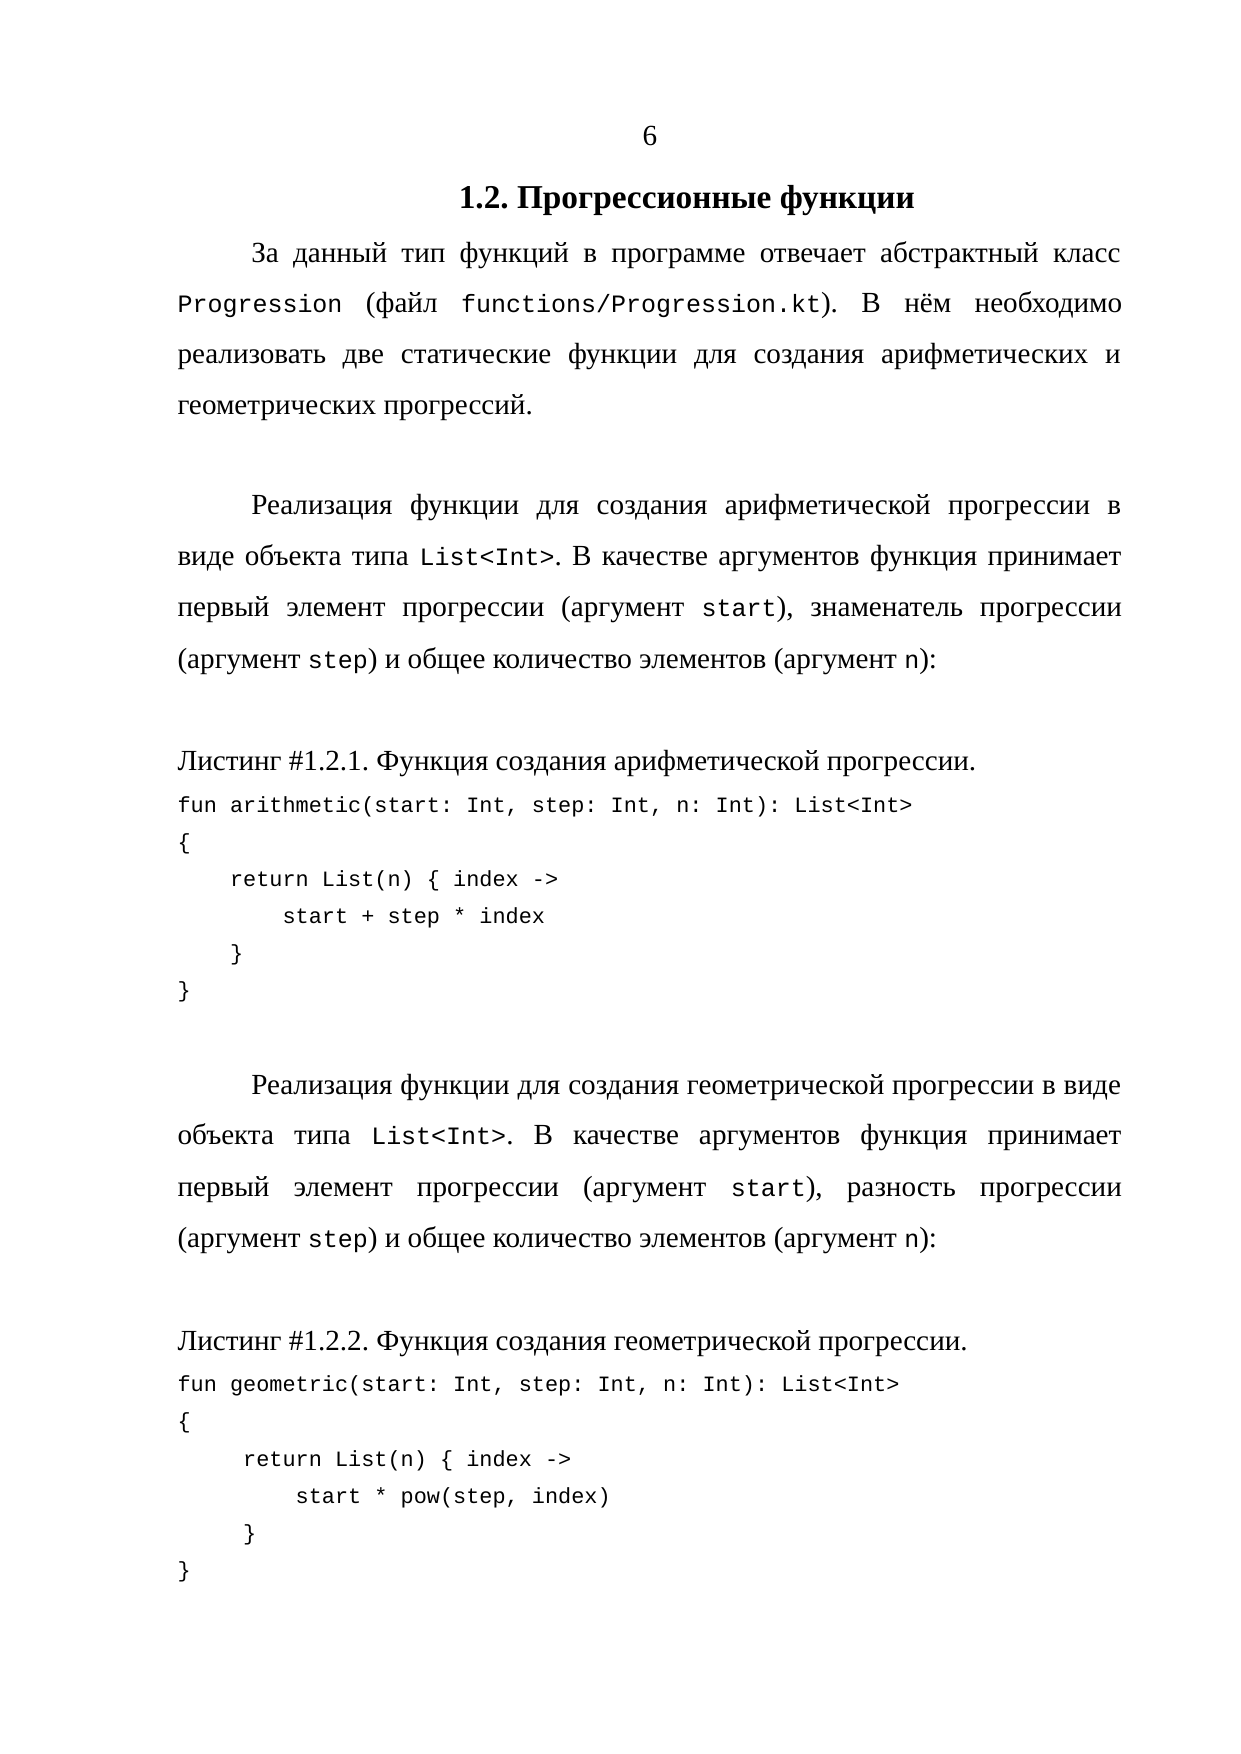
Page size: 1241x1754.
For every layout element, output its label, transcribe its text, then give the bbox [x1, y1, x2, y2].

text } [177, 942, 1122, 967]
text return List(n) { index -> [177, 868, 1122, 893]
text } [177, 980, 1122, 1004]
subtitle 1.2. Прогрессионные функции [177, 177, 1122, 216]
text Листинг #1.2.2. Функция создания геометрической прогрессии. [177, 1323, 1122, 1357]
text } [177, 1522, 1122, 1547]
text За данный тип функций в программе отвечает абстрактный класс Progression (файл functions/Progression.kt). В нём необходимо реализовать две статические функции для создания арифметических и геометрических прогрессий. [177, 235, 1122, 420]
text start + step * index [177, 905, 1122, 930]
text { [177, 1411, 1122, 1435]
text return List(n) { index -> [177, 1448, 1122, 1473]
text { [177, 831, 1122, 856]
text Реализация функции для создания геометрической прогрессии в виде объекта типа List<Int>. В качестве аргументов функция принимает первый элемент прогрессии (аргумент start), разность прогрессии (аргумент step) и общее количество элементов (аргумент n): [177, 1067, 1122, 1255]
text } [177, 1559, 1122, 1584]
text start * pow(step, index) [177, 1485, 1122, 1510]
text fun geometric(start: Int, step: Int, n: Int): List<Int> [177, 1373, 1122, 1398]
text fun arithmetic(start: Int, step: Int, n: Int): List<Int> [177, 794, 1122, 818]
text Листинг #1.2.1. Функция создания арифметической прогрессии. [177, 743, 1122, 777]
text Реализация функции для создания арифметической прогрессии в виде объекта типа List<Int>. В качестве аргументов функция принимает первый элемент прогрессии (аргумент start), знаменатель прогрессии (аргумент step) и общее количество элементов (аргумент n): [177, 487, 1122, 676]
